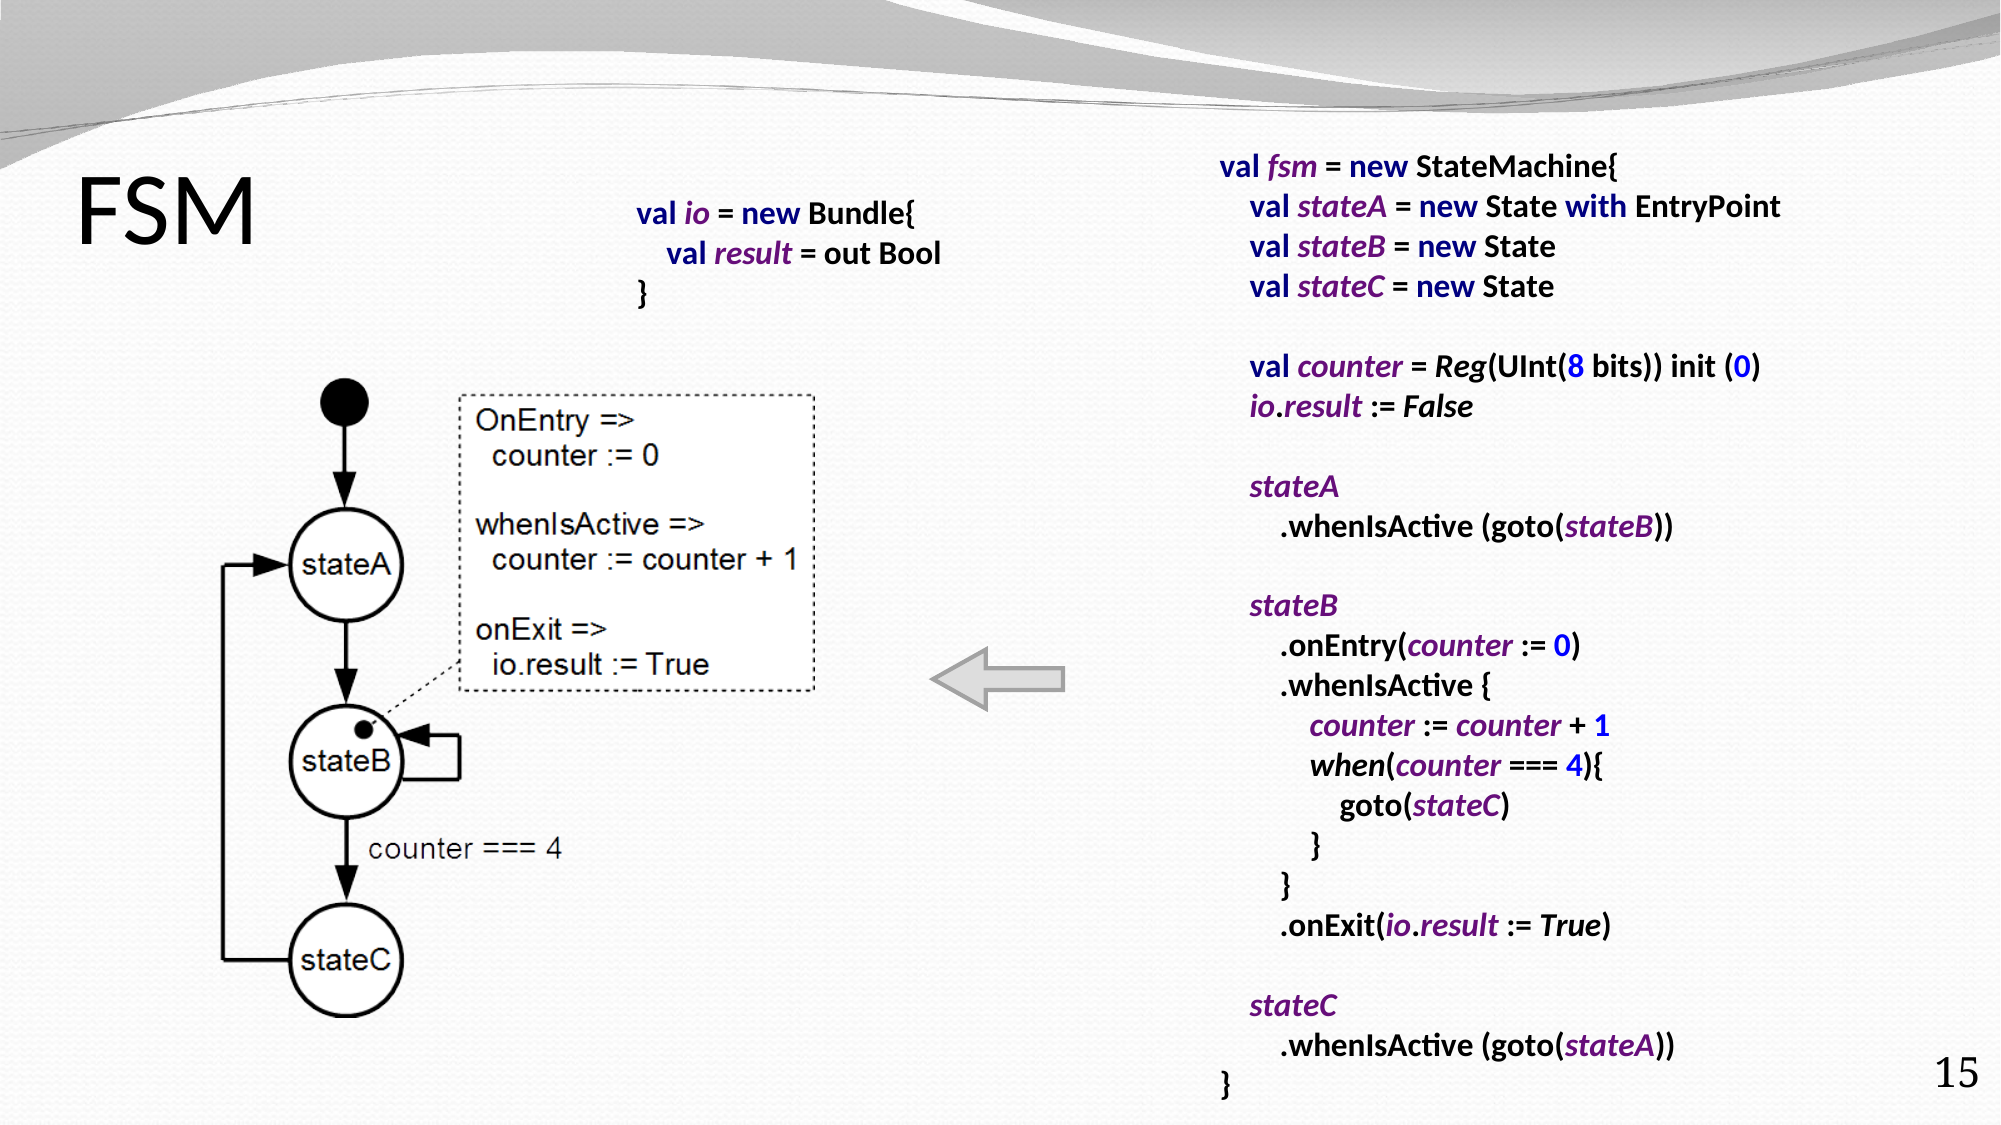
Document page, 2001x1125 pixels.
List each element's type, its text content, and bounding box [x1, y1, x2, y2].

text_box val io = new Bundle{ val result = out Bool } [621, 183, 957, 319]
picture [0, 0, 2001, 1125]
text_box val fsm = new StateMachine{ val stateA = new State with EntryPoint val stateB = new State val stateC = new State val counter = Reg(UInt(8 bits)) init (0) io.result := False stateA .whenIsActive (goto(stateB)) stateB .onEntry(counter := 0) .whenIsActive { counter := counter + 1 when(counter === 4){ goto(stateC) } } .onExit(io.result := True) stateC .whenIsActive (goto(stateA)) } [1204, 136, 1797, 1111]
title FSM [75, 78, 1471, 266]
text_box [1813, 1042, 1981, 1103]
text_box [933, 649, 1063, 709]
